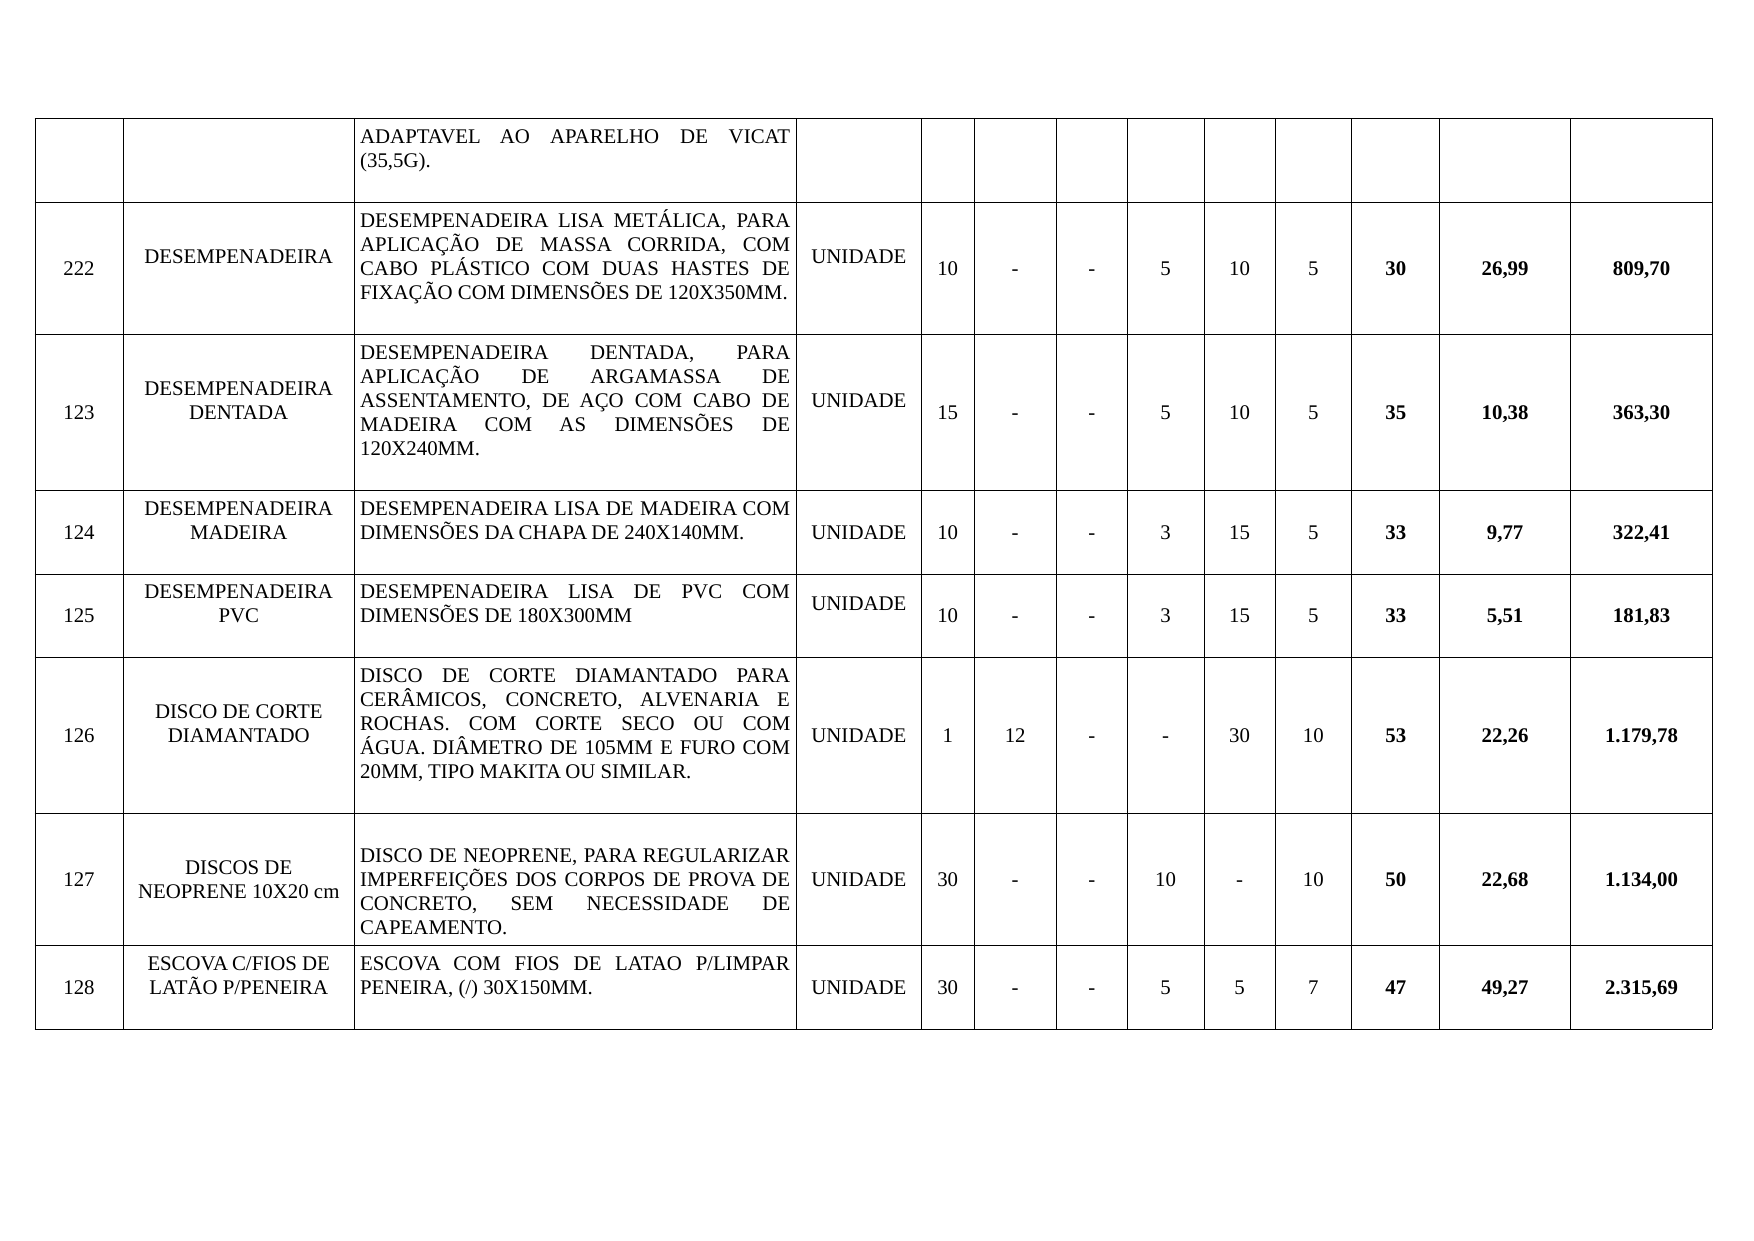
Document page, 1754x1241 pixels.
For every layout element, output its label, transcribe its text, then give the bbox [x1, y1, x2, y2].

table_cell 10,38 [1440, 335, 1570, 490]
table_cell 5 [1205, 946, 1275, 1029]
table_cell 15 [922, 335, 974, 490]
table_cell UNIDADE [797, 814, 921, 945]
table_cell - [1057, 491, 1127, 573]
table_cell DESEMPENADEIRA MADEIRA [124, 491, 354, 573]
table_cell 10 [922, 491, 974, 573]
table_cell 12 [975, 658, 1056, 813]
table_cell [1352, 119, 1439, 202]
table_cell 10 [1128, 814, 1204, 945]
table_cell 1.134,00 [1571, 814, 1712, 945]
table_cell [36, 119, 123, 202]
table_cell 5,51 [1440, 575, 1570, 657]
table_cell 124 [36, 491, 123, 573]
table_cell - [975, 946, 1056, 1029]
table_cell 5 [1128, 203, 1204, 334]
table_cell - [1057, 335, 1127, 490]
table_cell DESEMPENADEIRA PVC [124, 575, 354, 657]
table_cell - [1057, 946, 1127, 1029]
table_cell 126 [36, 658, 123, 813]
table_cell 10 [1205, 335, 1275, 490]
table_cell 322,41 [1571, 491, 1712, 573]
table_cell 22,68 [1440, 814, 1570, 945]
table_cell DISCO DE CORTE DIAMANTADO [124, 658, 354, 813]
table_cell 809,70 [1571, 203, 1712, 334]
table_cell 1 [922, 658, 974, 813]
table_cell 5 [1276, 575, 1351, 657]
table_cell UNIDADE [797, 946, 921, 1029]
table_cell 7 [1276, 946, 1351, 1029]
table_cell 35 [1352, 335, 1439, 490]
table_cell 30 [922, 814, 974, 945]
table_cell - [1057, 658, 1127, 813]
table_cell 3 [1128, 575, 1204, 657]
table_cell - [975, 203, 1056, 334]
table_cell 1.179,78 [1571, 658, 1712, 813]
table_cell [1276, 119, 1351, 202]
table_cell 15 [1205, 491, 1275, 573]
table_cell [1440, 119, 1570, 202]
table_cell UNIDADE [797, 575, 921, 657]
table_cell - [975, 119, 1056, 202]
table_cell 5 [1128, 335, 1204, 490]
table_cell DISCO DE NEOPRENE, PARA REGULARIZAR IMPERFEIÇÕES DOS CORPOS DE PROVA DE CONCRETO, SEM NECESSIDADE DE CAPEAMENTO. [355, 814, 796, 945]
table_cell - [1057, 575, 1127, 657]
table_cell 5 [1276, 491, 1351, 573]
table_cell - [1057, 814, 1127, 945]
table_cell 10 [1205, 203, 1275, 334]
table_cell 363,30 [1571, 335, 1712, 490]
table_cell 3 [1128, 491, 1204, 573]
table_cell - [975, 491, 1056, 573]
table_cell 15 [1205, 575, 1275, 657]
table_cell DESEMPENADEIRA DENTADA [124, 335, 354, 490]
table_cell - [1128, 658, 1204, 813]
table_cell 30 [1352, 203, 1439, 334]
table_cell 2.315,69 [1571, 946, 1712, 1029]
table_cell UNIDADE [797, 491, 921, 573]
table_cell - [1205, 814, 1275, 945]
table_cell 10 [922, 575, 974, 657]
table_cell 222 [36, 203, 123, 334]
table_cell [124, 119, 354, 202]
table_cell 49,27 [1440, 946, 1570, 1029]
table_cell DISCO DE CORTE DIAMANTADO PARA CERÂMICOS, CONCRETO, ALVENARIA E ROCHAS. COM CORTE SECO OU COM ÁGUA. DIÂMETRO DE 105MM E FURO COM 20MM, TIPO MAKITA OU SIMILAR. [355, 658, 796, 813]
table_cell UNIDADE [797, 335, 921, 490]
table_cell - [1057, 203, 1127, 334]
table_cell 10 [1276, 658, 1351, 813]
table_cell DESEMPENADEIRA LISA METÁLICA, PARA APLICAÇÃO DE MASSA CORRIDA, COM CABO PLÁSTICO COM DUAS HASTES DE FIXAÇÃO COM DIMENSÕES DE 120X350MM. [355, 203, 796, 334]
table_cell 26,99 [1440, 203, 1570, 334]
table_cell 30 [922, 946, 974, 1029]
table_cell [1571, 119, 1712, 202]
table_cell [1205, 119, 1275, 202]
table_cell - [1057, 119, 1127, 202]
table_cell - [975, 335, 1056, 490]
table_cell 125 [36, 575, 123, 657]
table_cell 5 [1276, 335, 1351, 490]
table_cell DISCOS DE NEOPRENE 10X20 cm [124, 814, 354, 945]
table_cell ADAPTAVEL AO APARELHO DE VICAT (35,5G). [355, 119, 796, 202]
table_cell 30 [1205, 658, 1275, 813]
table_cell - [975, 575, 1056, 657]
table_cell 5 [1276, 203, 1351, 334]
table_cell 5 [1128, 946, 1204, 1029]
table_cell 181,83 [1571, 575, 1712, 657]
table_cell 33 [1352, 575, 1439, 657]
table_cell ESCOVA COM FIOS DE LATAO P/LIMPAR PENEIRA, (/) 30X150MM. [355, 946, 796, 1029]
table_cell 123 [36, 335, 123, 490]
table_cell 53 [1352, 658, 1439, 813]
table_cell DESEMPENADEIRA LISA DE MADEIRA COM DIMENSÕES DA CHAPA DE 240X140MM. [355, 491, 796, 573]
table_cell UNIDADE [797, 658, 921, 813]
table_cell 50 [1352, 814, 1439, 945]
table_cell 22,26 [1440, 658, 1570, 813]
table_cell [922, 119, 974, 202]
table_cell [1128, 119, 1204, 202]
table_cell - [975, 814, 1056, 945]
table_cell 128 [36, 946, 123, 1029]
table_cell UNIDADE [797, 203, 921, 334]
table_cell 33 [1352, 491, 1439, 573]
table_cell 9,77 [1440, 491, 1570, 573]
table_cell DESEMPENADEIRA [124, 203, 354, 334]
table_cell ESCOVA C/FIOS DE LATÃO P/PENEIRA [124, 946, 354, 1029]
table_cell 47 [1352, 946, 1439, 1029]
table_cell [797, 119, 921, 202]
table_cell 127 [36, 814, 123, 945]
table_cell DESEMPENADEIRA DENTADA, PARA APLICAÇÃO DE ARGAMASSA DE ASSENTAMENTO, DE AÇO COM CABO DE MADEIRA COM AS DIMENSÕES DE 120X240MM. [355, 335, 796, 490]
table_cell DESEMPENADEIRA LISA DE PVC COM DIMENSÕES DE 180X300MM [355, 575, 796, 657]
table_cell 10 [1276, 814, 1351, 945]
table_cell 10 [922, 203, 974, 334]
